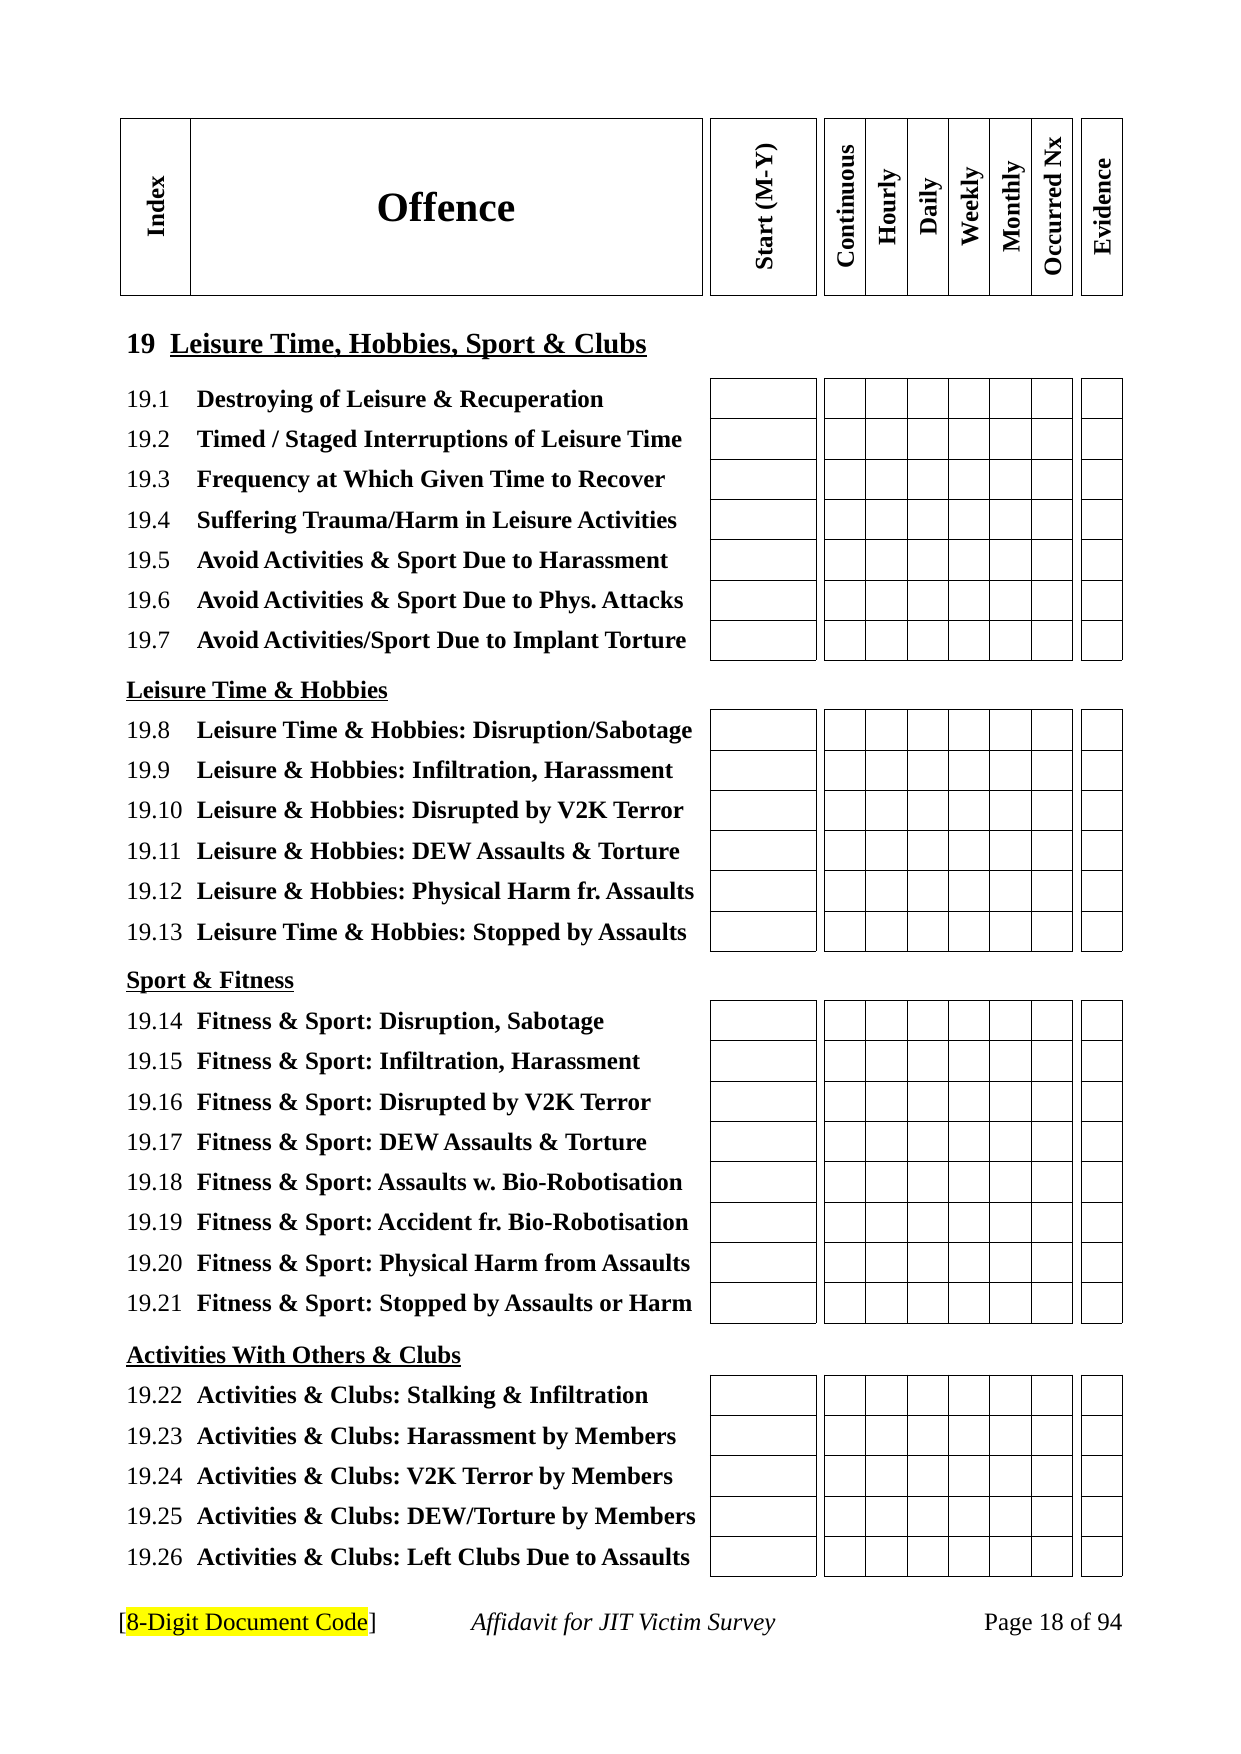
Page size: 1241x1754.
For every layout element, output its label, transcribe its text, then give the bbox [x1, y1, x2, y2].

table_cell [949, 1283, 989, 1323]
table_cell [990, 831, 1031, 870]
table_cell [866, 1203, 907, 1242]
table_cell [825, 831, 865, 870]
table_header Occurred Nx [1032, 119, 1072, 295]
table_cell [866, 1497, 907, 1536]
table_cell [949, 1162, 989, 1202]
table_cell [866, 1122, 907, 1161]
table_cell [990, 1283, 1031, 1323]
table_cell [817, 459, 824, 499]
table_cell [711, 1001, 816, 1040]
table_cell [702, 1121, 710, 1161]
table_cell [990, 1162, 1031, 1202]
table_cell 19.13 [120, 911, 191, 951]
table_cell [908, 1376, 948, 1415]
table_cell [1032, 912, 1072, 951]
table_cell [711, 1082, 816, 1121]
table_cell [990, 1456, 1031, 1496]
table_cell [817, 580, 824, 620]
table_cell [1082, 751, 1122, 790]
table_cell [702, 620, 710, 660]
table_cell [866, 831, 907, 870]
table_cell [908, 871, 948, 911]
table_cell [1073, 1455, 1081, 1496]
table_cell [825, 1001, 865, 1040]
table_cell Fitness & Sport: Accident fr. Bio-Robotisation [191, 1202, 702, 1242]
table_cell [990, 1334, 1031, 1374]
table_cell [702, 1455, 710, 1496]
table_cell [866, 1243, 907, 1282]
table_cell Activities & Clubs: DEW/Torture by Members [191, 1496, 702, 1536]
table_cell [866, 710, 907, 749]
table_cell [817, 1282, 824, 1323]
table_cell [908, 710, 948, 749]
table_cell [908, 419, 948, 458]
table_cell [191, 1323, 702, 1334]
table_cell 19.22 [120, 1375, 191, 1415]
table_cell [949, 540, 989, 579]
table_cell 19.19 [120, 1202, 191, 1242]
table_cell [711, 379, 816, 418]
table_cell [825, 1122, 865, 1161]
table_cell [817, 620, 824, 660]
table_cell [1032, 1283, 1072, 1323]
table_cell Suffering Trauma/Harm in Leisure Activities [191, 499, 702, 539]
table_cell 19.20 [120, 1242, 191, 1282]
table_cell [711, 1376, 816, 1415]
table_cell Fitness & Sport: Infiltration, Harassment [191, 1040, 702, 1081]
table_cell [990, 500, 1031, 539]
table_cell [825, 751, 865, 790]
table_cell [908, 1203, 948, 1242]
table_cell Leisure & Hobbies: DEW Assaults & Torture [191, 830, 702, 870]
table_cell [1073, 1536, 1081, 1576]
table_cell [825, 1537, 865, 1576]
table_cell [817, 1242, 824, 1282]
table_cell [702, 1000, 710, 1040]
table_cell [908, 1416, 948, 1455]
table_cell Fitness & Sport: Physical Harm from Assaults [191, 1242, 702, 1282]
table_cell [908, 1082, 948, 1121]
table_cell [1073, 1040, 1081, 1081]
table_cell [817, 1455, 824, 1496]
table_cell [949, 751, 989, 790]
table_cell [1073, 750, 1081, 790]
table_cell [1032, 791, 1072, 830]
table_cell [990, 791, 1031, 830]
table_cell Destroying of Leisure & Recuperation [191, 378, 702, 418]
table_cell [1082, 1203, 1122, 1242]
table_cell [866, 1041, 907, 1081]
table_cell Fitness & Sport: Stopped by Assaults or Harm [191, 1282, 702, 1323]
table_cell [1032, 831, 1072, 870]
table_cell [1032, 1082, 1072, 1121]
table_cell [1082, 1376, 1122, 1415]
table_cell [1082, 1537, 1122, 1576]
table_cell [702, 1496, 710, 1536]
table_cell [817, 1121, 824, 1161]
table_cell [908, 460, 948, 499]
table_cell [1082, 1001, 1122, 1040]
table_cell Leisure Time & Hobbies: Disruption/Sabotage [191, 709, 702, 749]
table_cell 19.14 [120, 1000, 191, 1040]
table_cell [1031, 1324, 1072, 1334]
table_cell Leisure & Hobbies: Disrupted by V2K Terror [191, 790, 702, 830]
table_cell 19.18 [120, 1161, 191, 1202]
table_cell [908, 1537, 948, 1576]
table_cell [949, 621, 989, 660]
table_cell [825, 1082, 865, 1121]
table_cell [907, 1334, 948, 1374]
table_cell [702, 830, 710, 870]
table_cell [908, 581, 948, 620]
table_cell [1032, 621, 1072, 660]
table_cell [990, 1243, 1031, 1282]
table_cell [908, 1283, 948, 1323]
table_cell [1032, 1122, 1072, 1161]
table_header Daily [908, 119, 948, 295]
table_cell [817, 1081, 824, 1121]
table_cell [908, 500, 948, 539]
table_header Start (M-Y) [711, 119, 816, 295]
table_cell [1073, 830, 1081, 870]
table_cell Activities & Clubs: Harassment by Members [191, 1415, 702, 1455]
table_cell [702, 870, 710, 911]
table_cell [1032, 1376, 1072, 1415]
table_cell [1082, 710, 1122, 749]
table_cell [1073, 1415, 1081, 1455]
table_cell [825, 460, 865, 499]
table_cell [866, 419, 907, 458]
table_cell Activities & Clubs: Stalking & Infiltration [191, 1375, 702, 1415]
table_cell [949, 1416, 989, 1455]
table_cell Activities With Others & Clubs [120, 1334, 702, 1374]
table_cell 19.17 [120, 1121, 191, 1161]
table_cell [711, 1497, 816, 1536]
table_cell 19.4 [120, 499, 191, 539]
table_cell [825, 379, 865, 418]
table_cell [1082, 912, 1122, 951]
table_cell [816, 1323, 824, 1334]
table_cell [990, 460, 1031, 499]
table_cell [825, 1203, 865, 1242]
table_cell [908, 1122, 948, 1161]
table_cell [825, 540, 865, 579]
table_cell [711, 621, 816, 660]
table_header Offence [191, 119, 702, 295]
table_cell [1082, 1283, 1122, 1323]
table_cell Leisure & Hobbies: Infiltration, Harassment [191, 750, 702, 790]
table_cell [1073, 418, 1081, 458]
table_cell 19.26 [120, 1536, 191, 1576]
table_cell [817, 499, 824, 539]
table_cell [825, 1041, 865, 1081]
table_cell [990, 1041, 1031, 1081]
table_cell [702, 1415, 710, 1455]
table_header Monthly [990, 119, 1031, 295]
table_cell [908, 1243, 948, 1282]
table_cell [825, 1497, 865, 1536]
table_cell [908, 1162, 948, 1202]
table_cell Timed / Staged Interruptions of Leisure Time [191, 418, 702, 458]
table_cell [866, 1082, 907, 1121]
table_cell [702, 1161, 710, 1202]
table_cell [711, 871, 816, 911]
table_cell [949, 460, 989, 499]
table_cell [825, 419, 865, 458]
table_cell [702, 418, 710, 458]
table_cell [120, 951, 1122, 960]
table_cell [710, 1334, 816, 1374]
table_cell Avoid Activities/Sport Due to Implant Torture [191, 620, 702, 660]
table_cell [817, 378, 824, 418]
table_cell [702, 790, 710, 830]
table_cell [866, 379, 907, 418]
table_cell [949, 1082, 989, 1121]
table_cell [711, 419, 816, 458]
table_cell [948, 1324, 989, 1334]
table_cell [824, 1324, 865, 1334]
table_cell [908, 1497, 948, 1536]
table_cell Fitness & Sport: Disrupted by V2K Terror [191, 1081, 702, 1121]
table_cell [817, 1040, 824, 1081]
table_cell [1032, 1243, 1072, 1282]
table_cell [908, 1456, 948, 1496]
table_cell [990, 912, 1031, 951]
table_cell [990, 751, 1031, 790]
table_cell [1073, 1202, 1081, 1242]
table_cell [866, 791, 907, 830]
table_cell [1081, 1334, 1122, 1374]
table_cell [1073, 378, 1081, 418]
table_cell [702, 1081, 710, 1121]
table_cell [908, 751, 948, 790]
table_cell [990, 621, 1031, 660]
table_cell [1032, 1203, 1072, 1242]
table_cell [1082, 871, 1122, 911]
table_cell [120, 1323, 191, 1334]
table_cell 19.21 [120, 1282, 191, 1323]
table_cell 19.1 [120, 378, 191, 418]
table_cell [866, 1001, 907, 1040]
table_cell [866, 1376, 907, 1415]
table_cell 19.11 [120, 830, 191, 870]
table_cell [710, 1324, 816, 1334]
table_cell [949, 419, 989, 458]
table_cell [949, 1456, 989, 1496]
table_cell [817, 418, 824, 458]
table_cell Avoid Activities & Sport Due to Harassment [191, 539, 702, 579]
table_cell [120, 660, 1122, 669]
table_cell [908, 621, 948, 660]
table_cell [1073, 1496, 1081, 1536]
table_cell [817, 1202, 824, 1242]
table_cell [908, 791, 948, 830]
table_cell [990, 1416, 1031, 1455]
table_cell [1032, 871, 1072, 911]
table_header Hourly [866, 119, 907, 295]
table_cell [949, 1001, 989, 1040]
table_cell [866, 581, 907, 620]
table_cell [1073, 1000, 1081, 1040]
table_cell [702, 1323, 710, 1334]
table_cell [1032, 710, 1072, 749]
table_cell [825, 500, 865, 539]
table_cell [948, 1334, 989, 1374]
table_cell [1032, 1162, 1072, 1202]
table_cell [1073, 790, 1081, 830]
table_cell [1082, 379, 1122, 418]
table_cell [1082, 581, 1122, 620]
table_cell [908, 1041, 948, 1081]
table_cell [817, 1000, 824, 1040]
table_cell [1082, 460, 1122, 499]
table_cell [702, 1334, 710, 1374]
table_cell [866, 460, 907, 499]
table_cell [949, 1243, 989, 1282]
table_cell Fitness & Sport: Assaults w. Bio-Robotisation [191, 1161, 702, 1202]
table_cell [816, 1334, 824, 1374]
table_cell [1073, 1242, 1081, 1282]
table_cell [817, 790, 824, 830]
table_cell [990, 1537, 1031, 1576]
table_cell [824, 1334, 865, 1374]
table_cell [949, 710, 989, 749]
table_cell Activities & Clubs: V2K Terror by Members [191, 1455, 702, 1496]
table_cell [825, 1376, 865, 1415]
table_cell Fitness & Sport: DEW Assaults & Torture [191, 1121, 702, 1161]
table_cell [711, 1162, 816, 1202]
table_cell [702, 1536, 710, 1576]
table_cell [1082, 540, 1122, 579]
table_cell [825, 1283, 865, 1323]
table_cell [1073, 1282, 1081, 1323]
table_cell [702, 750, 710, 790]
table_cell [711, 540, 816, 579]
table_cell [949, 379, 989, 418]
table_cell [949, 831, 989, 870]
table_cell [949, 500, 989, 539]
table_cell [1032, 1537, 1072, 1576]
table_cell [865, 1324, 907, 1334]
table_cell [711, 500, 816, 539]
table_cell 19.25 [120, 1496, 191, 1536]
table_cell [1032, 379, 1072, 418]
table_cell [825, 791, 865, 830]
table_cell Frequency at Which Given Time to Recover [191, 459, 702, 499]
table_cell [702, 378, 710, 418]
table_cell [990, 1122, 1031, 1161]
table_cell [908, 1001, 948, 1040]
table_cell [949, 1376, 989, 1415]
table_cell [1082, 419, 1122, 458]
table_cell [711, 1537, 816, 1576]
table_cell 19.16 [120, 1081, 191, 1121]
table_cell [1082, 1416, 1122, 1455]
table_cell [1073, 870, 1081, 911]
table_cell [949, 581, 989, 620]
table_header Index [121, 119, 190, 295]
table_cell [817, 1496, 824, 1536]
table_cell [711, 581, 816, 620]
table_cell [1082, 500, 1122, 539]
table_cell 19.10 [120, 790, 191, 830]
table_cell [1073, 580, 1081, 620]
table_header Weekly [949, 119, 989, 295]
table_cell [866, 1456, 907, 1496]
table_header Continuous [825, 119, 865, 295]
table_cell [817, 830, 824, 870]
table_cell [866, 1162, 907, 1202]
table_cell [711, 1122, 816, 1161]
table_cell [1032, 419, 1072, 458]
table_cell [1082, 1122, 1122, 1161]
table_cell [990, 419, 1031, 458]
table_cell Sport & Fitness [120, 960, 1122, 1000]
table_cell [949, 1041, 989, 1081]
table_cell [949, 871, 989, 911]
table_cell [702, 1375, 710, 1415]
table_cell [825, 871, 865, 911]
table_cell [1073, 709, 1081, 749]
table_cell Leisure Time & Hobbies: Stopped by Assaults [191, 911, 702, 951]
table_cell [711, 791, 816, 830]
table_cell [949, 1203, 989, 1242]
table_cell [866, 1416, 907, 1455]
table_cell [825, 912, 865, 951]
table_cell [817, 870, 824, 911]
table_cell [908, 831, 948, 870]
table_cell [1073, 459, 1081, 499]
table_cell [990, 379, 1031, 418]
table_cell [1082, 1041, 1122, 1081]
table_cell [702, 580, 710, 620]
table_cell [825, 710, 865, 749]
table_cell [817, 1415, 824, 1455]
table_cell [1032, 460, 1072, 499]
table_cell [1073, 539, 1081, 579]
table_cell [1073, 620, 1081, 660]
table_cell [825, 621, 865, 660]
table_cell 19.9 [120, 750, 191, 790]
table_cell [702, 1040, 710, 1081]
table_cell [1032, 1001, 1072, 1040]
table_cell [1082, 1082, 1122, 1121]
table_cell [711, 1456, 816, 1496]
table_cell [817, 539, 824, 579]
table_cell 19.6 [120, 580, 191, 620]
table_cell [817, 911, 824, 951]
table_cell [866, 912, 907, 951]
table_cell 19.5 [120, 539, 191, 579]
table_cell [949, 1122, 989, 1161]
table_cell [866, 621, 907, 660]
table_cell [990, 710, 1031, 749]
table_cell [702, 499, 710, 539]
table_cell [1073, 1121, 1081, 1161]
table_cell [1032, 500, 1072, 539]
table_cell 19.12 [120, 870, 191, 911]
table_cell [825, 1243, 865, 1282]
table_cell [990, 871, 1031, 911]
table_cell [1032, 540, 1072, 579]
table_cell 19.3 [120, 459, 191, 499]
table_cell 19 Leisure Time, Hobbies, Sport & Clubs [120, 295, 1122, 378]
table_cell [1073, 1081, 1081, 1121]
table_cell [702, 459, 710, 499]
table_cell [1031, 1334, 1072, 1374]
table_cell [817, 1375, 824, 1415]
table_cell [825, 1162, 865, 1202]
table_cell [1081, 1324, 1122, 1334]
table_cell [711, 751, 816, 790]
table_cell [1032, 1416, 1072, 1455]
table_cell [711, 831, 816, 870]
table_cell [1082, 1162, 1122, 1202]
table_cell [865, 1334, 907, 1374]
table_cell [702, 709, 710, 749]
table_cell [1073, 1334, 1081, 1374]
table_cell [866, 1283, 907, 1323]
table_cell [711, 1416, 816, 1455]
table_cell [1073, 1323, 1081, 1334]
table_cell [908, 540, 948, 579]
table_header Evidence [1082, 119, 1122, 295]
table_cell 19.23 [120, 1415, 191, 1455]
table_cell [1082, 1243, 1122, 1282]
table_cell [711, 1203, 816, 1242]
table_cell [866, 500, 907, 539]
table_cell [702, 1242, 710, 1282]
table_cell 19.15 [120, 1040, 191, 1081]
table_cell [825, 1456, 865, 1496]
table_cell Leisure & Hobbies: Physical Harm fr. Assaults [191, 870, 702, 911]
table_cell [711, 710, 816, 749]
table_cell [711, 1243, 816, 1282]
table_cell [1032, 1497, 1072, 1536]
table_cell [1032, 1041, 1072, 1081]
table_cell [711, 1041, 816, 1081]
table_cell [1073, 1375, 1081, 1415]
table_cell [990, 1324, 1031, 1334]
table_cell [907, 1324, 948, 1334]
table_cell [908, 379, 948, 418]
table_cell [702, 1282, 710, 1323]
table_cell [711, 460, 816, 499]
table_cell [1073, 1161, 1081, 1202]
table_cell [1082, 621, 1122, 660]
table_cell [702, 911, 710, 951]
table_cell [1032, 751, 1072, 790]
table_cell [825, 1416, 865, 1455]
table_cell [711, 1283, 816, 1323]
table_cell [1082, 791, 1122, 830]
table_header [817, 118, 824, 295]
table_cell [949, 1537, 989, 1576]
table_cell [1073, 499, 1081, 539]
table_cell [949, 791, 989, 830]
table_cell [702, 539, 710, 579]
table_cell 19.7 [120, 620, 191, 660]
table_cell [1082, 1497, 1122, 1536]
table_cell [990, 1376, 1031, 1415]
table_cell [908, 912, 948, 951]
table_cell [866, 1537, 907, 1576]
table_cell [1032, 581, 1072, 620]
table_cell [817, 709, 824, 749]
table_cell [702, 1202, 710, 1242]
table_cell [949, 1497, 989, 1536]
table_cell [825, 581, 865, 620]
table_cell Fitness & Sport: Disruption, Sabotage [191, 1000, 702, 1040]
table_cell [866, 751, 907, 790]
table_cell [949, 912, 989, 951]
table_cell Leisure Time & Hobbies [120, 669, 1122, 709]
table_cell [990, 1001, 1031, 1040]
table_cell [711, 912, 816, 951]
table_cell 19.2 [120, 418, 191, 458]
table_cell Avoid Activities & Sport Due to Phys. Attacks [191, 580, 702, 620]
table_cell [990, 1082, 1031, 1121]
table_cell [990, 540, 1031, 579]
table_cell [990, 1497, 1031, 1536]
table_cell [990, 1203, 1031, 1242]
table_cell [866, 540, 907, 579]
table_cell 19.8 [120, 709, 191, 749]
table_cell [1082, 1456, 1122, 1496]
table_cell [1073, 911, 1081, 951]
table_cell [866, 871, 907, 911]
table_cell [990, 581, 1031, 620]
table_cell [1032, 1456, 1072, 1496]
table_cell [817, 1161, 824, 1202]
table_cell Activities & Clubs: Left Clubs Due to Assaults [191, 1536, 702, 1576]
table_header [703, 118, 710, 295]
table_cell [817, 750, 824, 790]
table_header [1073, 118, 1081, 295]
table_cell [817, 1536, 824, 1576]
table_cell 19.24 [120, 1455, 191, 1496]
table_cell [1082, 831, 1122, 870]
